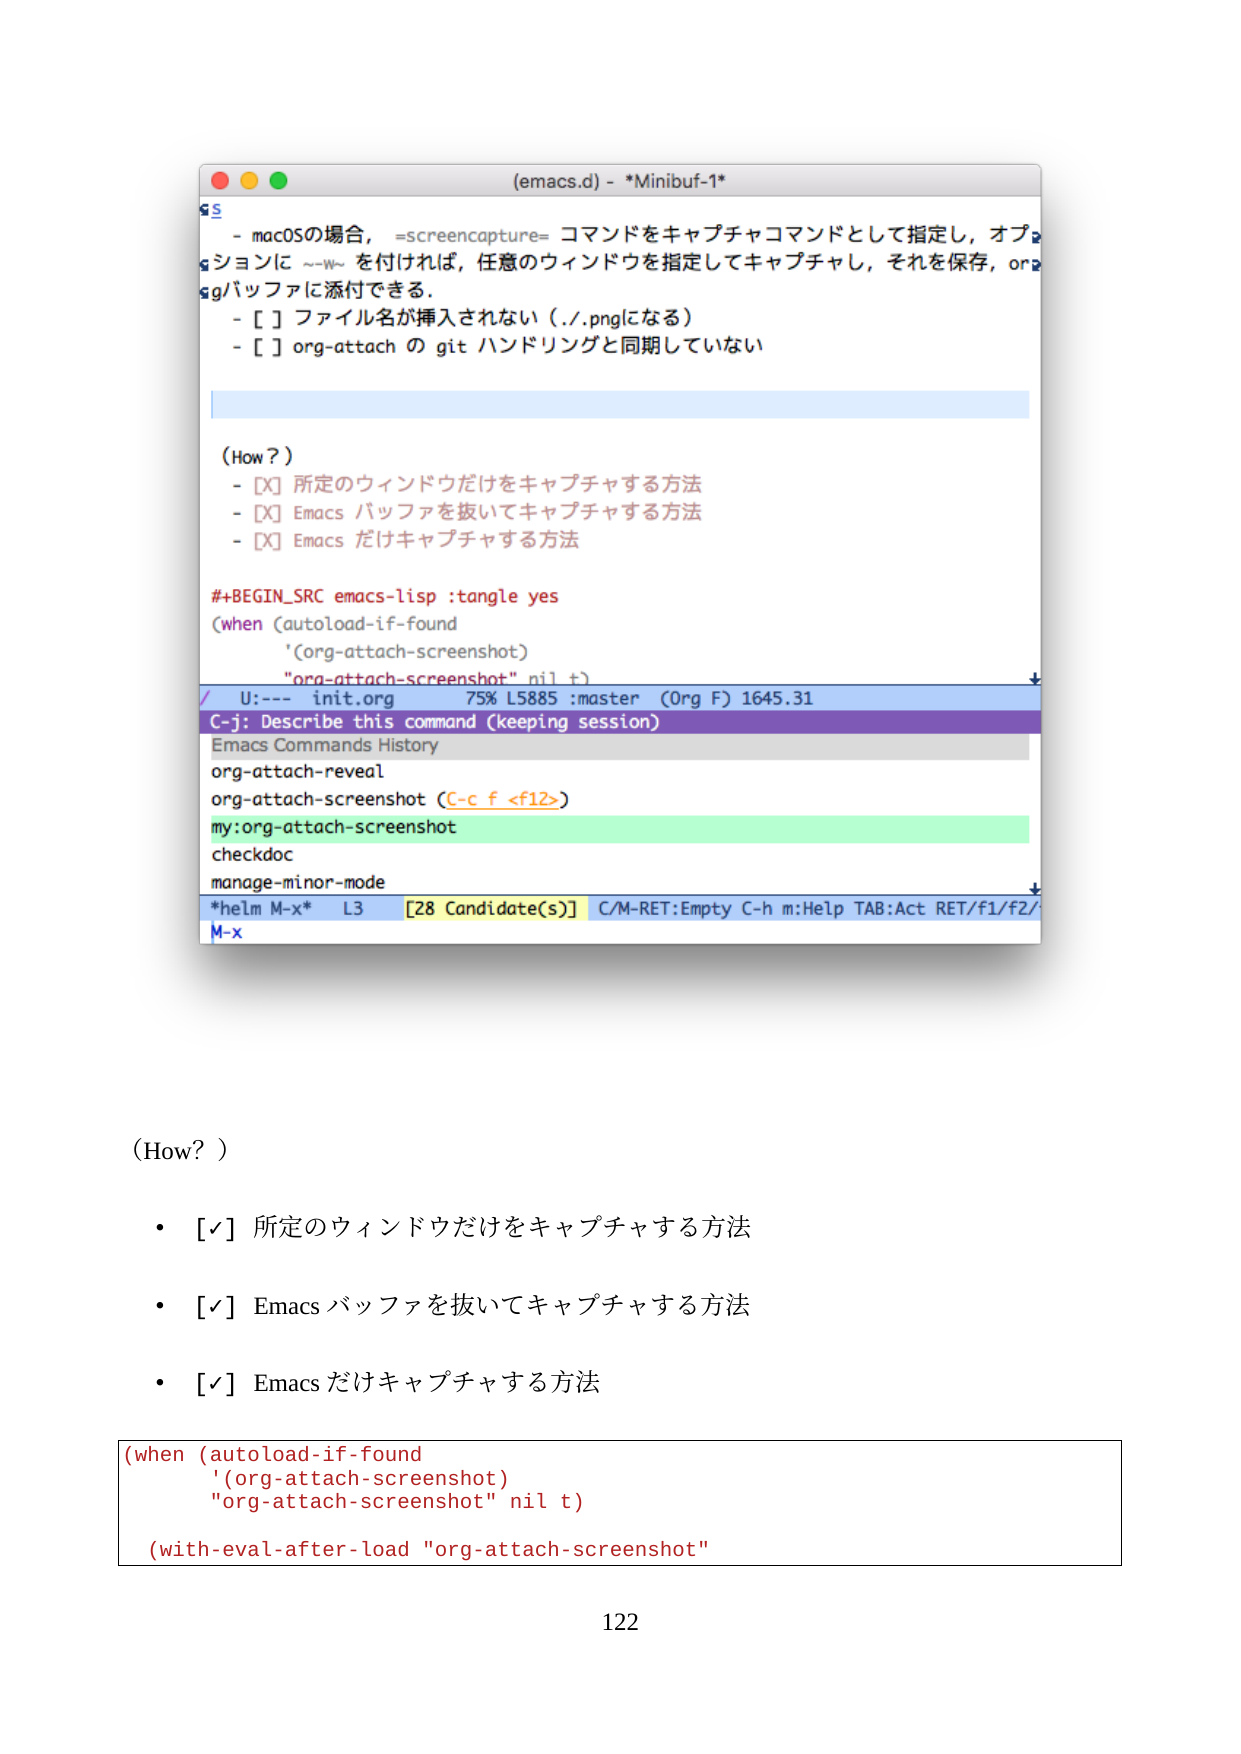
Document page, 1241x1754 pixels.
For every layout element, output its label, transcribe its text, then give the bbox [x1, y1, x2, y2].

list [✓] Emacs バッファを抜いてキャプチャする方法 [156, 1285, 1122, 1350]
text '(org-attach-screenshot) [119, 1464, 1121, 1488]
list [✓] Emacs だけキャプチャする方法 [156, 1363, 1122, 1428]
text "org-attach-screenshot" nil t) [119, 1488, 1121, 1511]
list [✓] 所定のウィンドウだけをキャプチャする方法 [156, 1208, 1122, 1273]
text （How？） [118, 1131, 1122, 1195]
text (when (autoload-if-found [119, 1441, 1121, 1464]
text (with-eval-after-load "org-attach-screenshot" [119, 1535, 1121, 1565]
